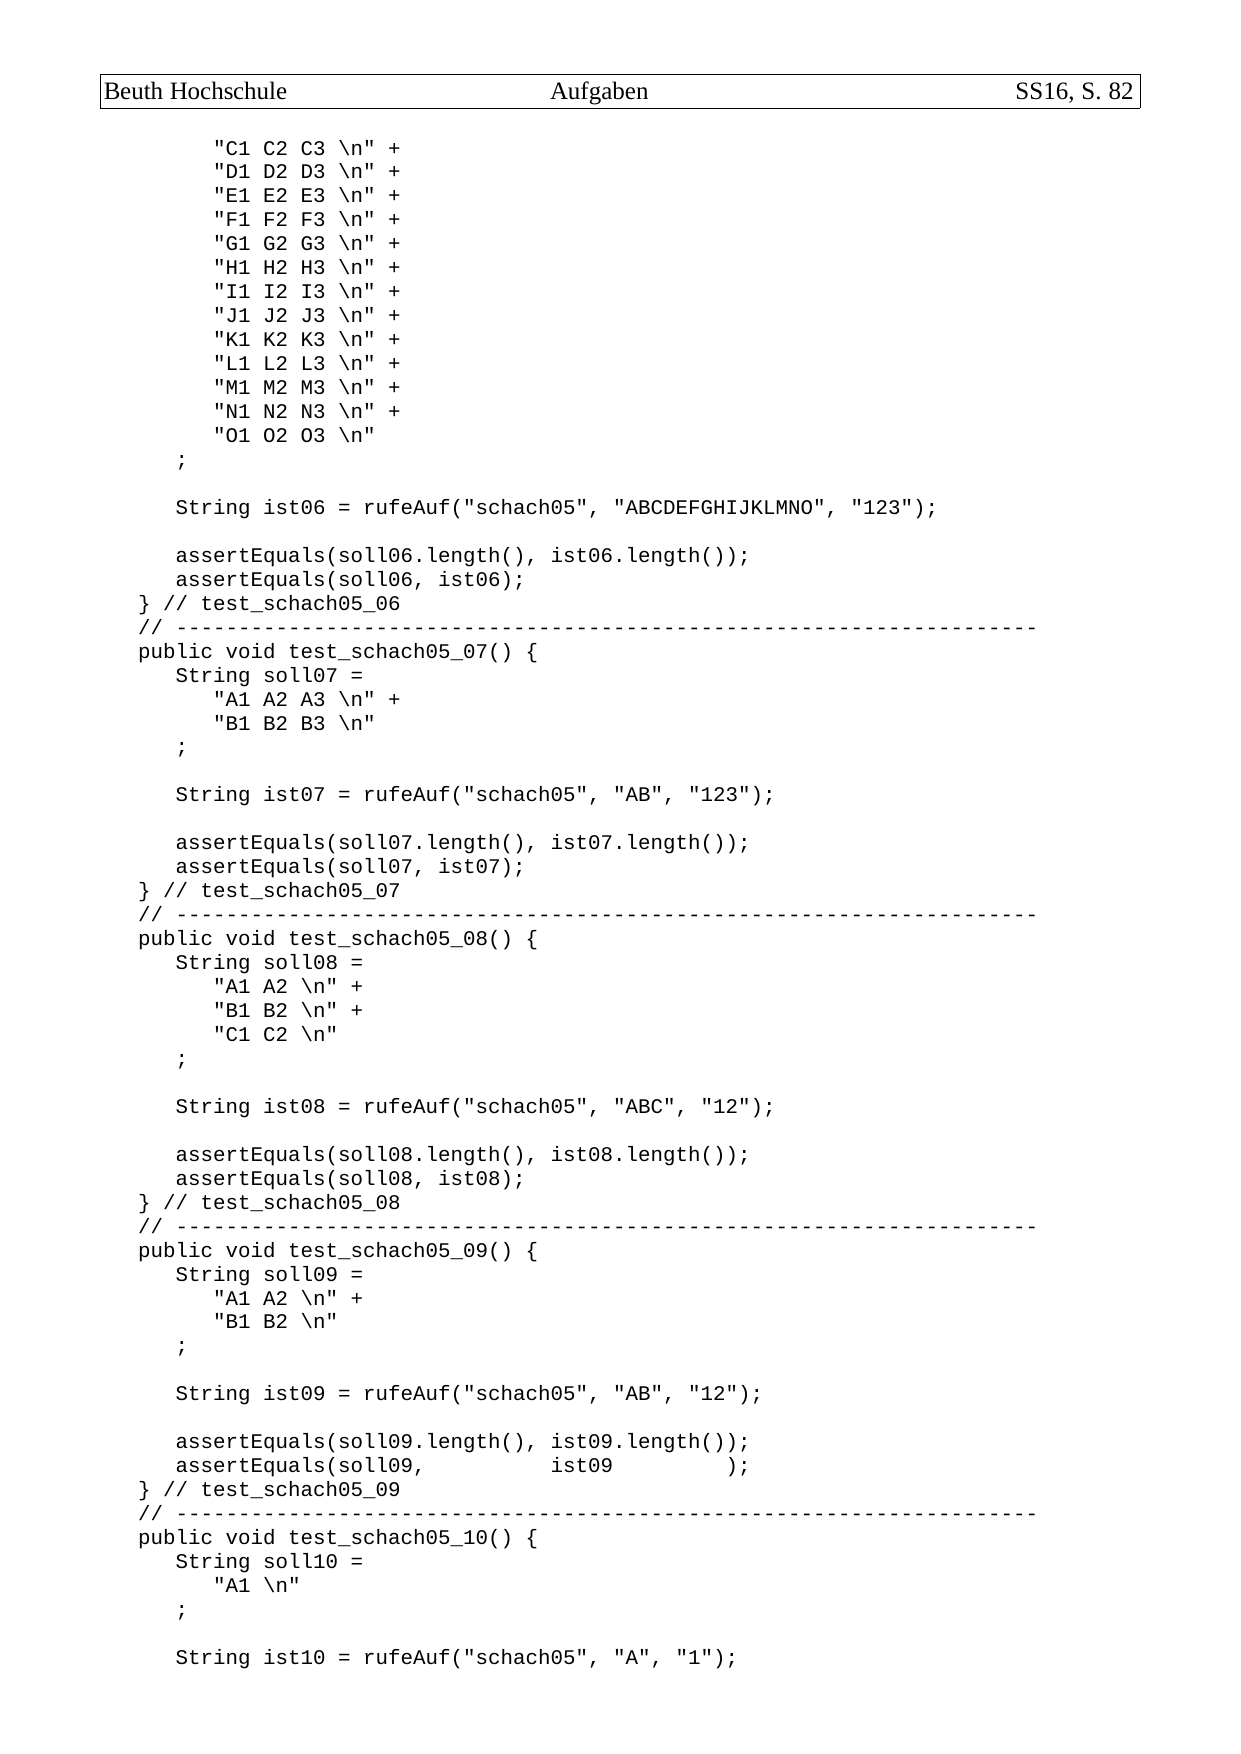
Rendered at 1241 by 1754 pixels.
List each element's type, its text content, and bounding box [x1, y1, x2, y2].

text "E1 E2 E3 \n" + [100, 185, 1140, 209]
text } // test_schach05_09 [100, 1479, 1140, 1503]
text String ist10 = rufeAuf("schach05", "A", "1"); [100, 1647, 1140, 1671]
text assertEquals(soll09.length(), ist09.length()); [100, 1431, 1140, 1455]
text "H1 H2 H3 \n" + [100, 257, 1140, 281]
text String ist07 = rufeAuf("schach05", "AB", "123"); [100, 784, 1140, 808]
text assertEquals(soll07, ist07); [100, 856, 1140, 880]
text "K1 K2 K3 \n" + [100, 329, 1140, 353]
text String ist09 = rufeAuf("schach05", "AB", "12"); [100, 1383, 1140, 1407]
text ; [100, 1335, 1140, 1359]
text assertEquals(soll08, ist08); [100, 1168, 1140, 1192]
text // --------------------------------------------------------------------- [100, 1503, 1140, 1527]
text assertEquals(soll09, ist09 ); [100, 1455, 1140, 1479]
text "A1 A2 \n" + [100, 1287, 1140, 1311]
text String soll10 = [100, 1551, 1140, 1575]
text String ist08 = rufeAuf("schach05", "ABC", "12"); [100, 1096, 1140, 1120]
text assertEquals(soll08.length(), ist08.length()); [100, 1144, 1140, 1168]
text "A1 \n" [100, 1575, 1140, 1599]
text "B1 B2 \n" [100, 1311, 1140, 1335]
text } // test_schach05_06 [100, 593, 1140, 617]
text public void test_schach05_07() { [100, 641, 1140, 664]
text assertEquals(soll07.length(), ist07.length()); [100, 832, 1140, 856]
text assertEquals(soll06.length(), ist06.length()); [100, 545, 1140, 569]
text ; [100, 736, 1140, 760]
text "D1 D2 D3 \n" + [100, 161, 1140, 185]
text ; [100, 1048, 1140, 1072]
text "L1 L2 L3 \n" + [100, 353, 1140, 377]
text String ist06 = rufeAuf("schach05", "ABCDEFGHIJKLMNO", "123"); [100, 497, 1140, 521]
text String soll07 = [100, 664, 1140, 688]
text // --------------------------------------------------------------------- [100, 904, 1140, 928]
text ; [100, 449, 1140, 473]
text } // test_schach05_08 [100, 1192, 1140, 1216]
text "G1 G2 G3 \n" + [100, 233, 1140, 257]
text "J1 J2 J3 \n" + [100, 305, 1140, 329]
text public void test_schach05_10() { [100, 1527, 1140, 1551]
text "F1 F2 F3 \n" + [100, 209, 1140, 233]
text "C1 C2 C3 \n" + [100, 137, 1140, 161]
text "B1 B2 \n" + [100, 1000, 1140, 1024]
text } // test_schach05_07 [100, 880, 1140, 904]
text // --------------------------------------------------------------------- [100, 617, 1140, 641]
text // --------------------------------------------------------------------- [100, 1216, 1140, 1239]
text "M1 M2 M3 \n" + [100, 377, 1140, 401]
text "B1 B2 B3 \n" [100, 712, 1140, 736]
text "A1 A2 A3 \n" + [100, 688, 1140, 712]
text "N1 N2 N3 \n" + [100, 401, 1140, 425]
text public void test_schach05_09() { [100, 1239, 1140, 1263]
text "I1 I2 I3 \n" + [100, 281, 1140, 305]
text String soll08 = [100, 952, 1140, 976]
text "C1 C2 \n" [100, 1024, 1140, 1048]
text String soll09 = [100, 1263, 1140, 1287]
text "A1 A2 \n" + [100, 976, 1140, 1000]
text assertEquals(soll06, ist06); [100, 569, 1140, 593]
text public void test_schach05_08() { [100, 928, 1140, 952]
text ; [100, 1599, 1140, 1623]
text "O1 O2 O3 \n" [100, 425, 1140, 449]
